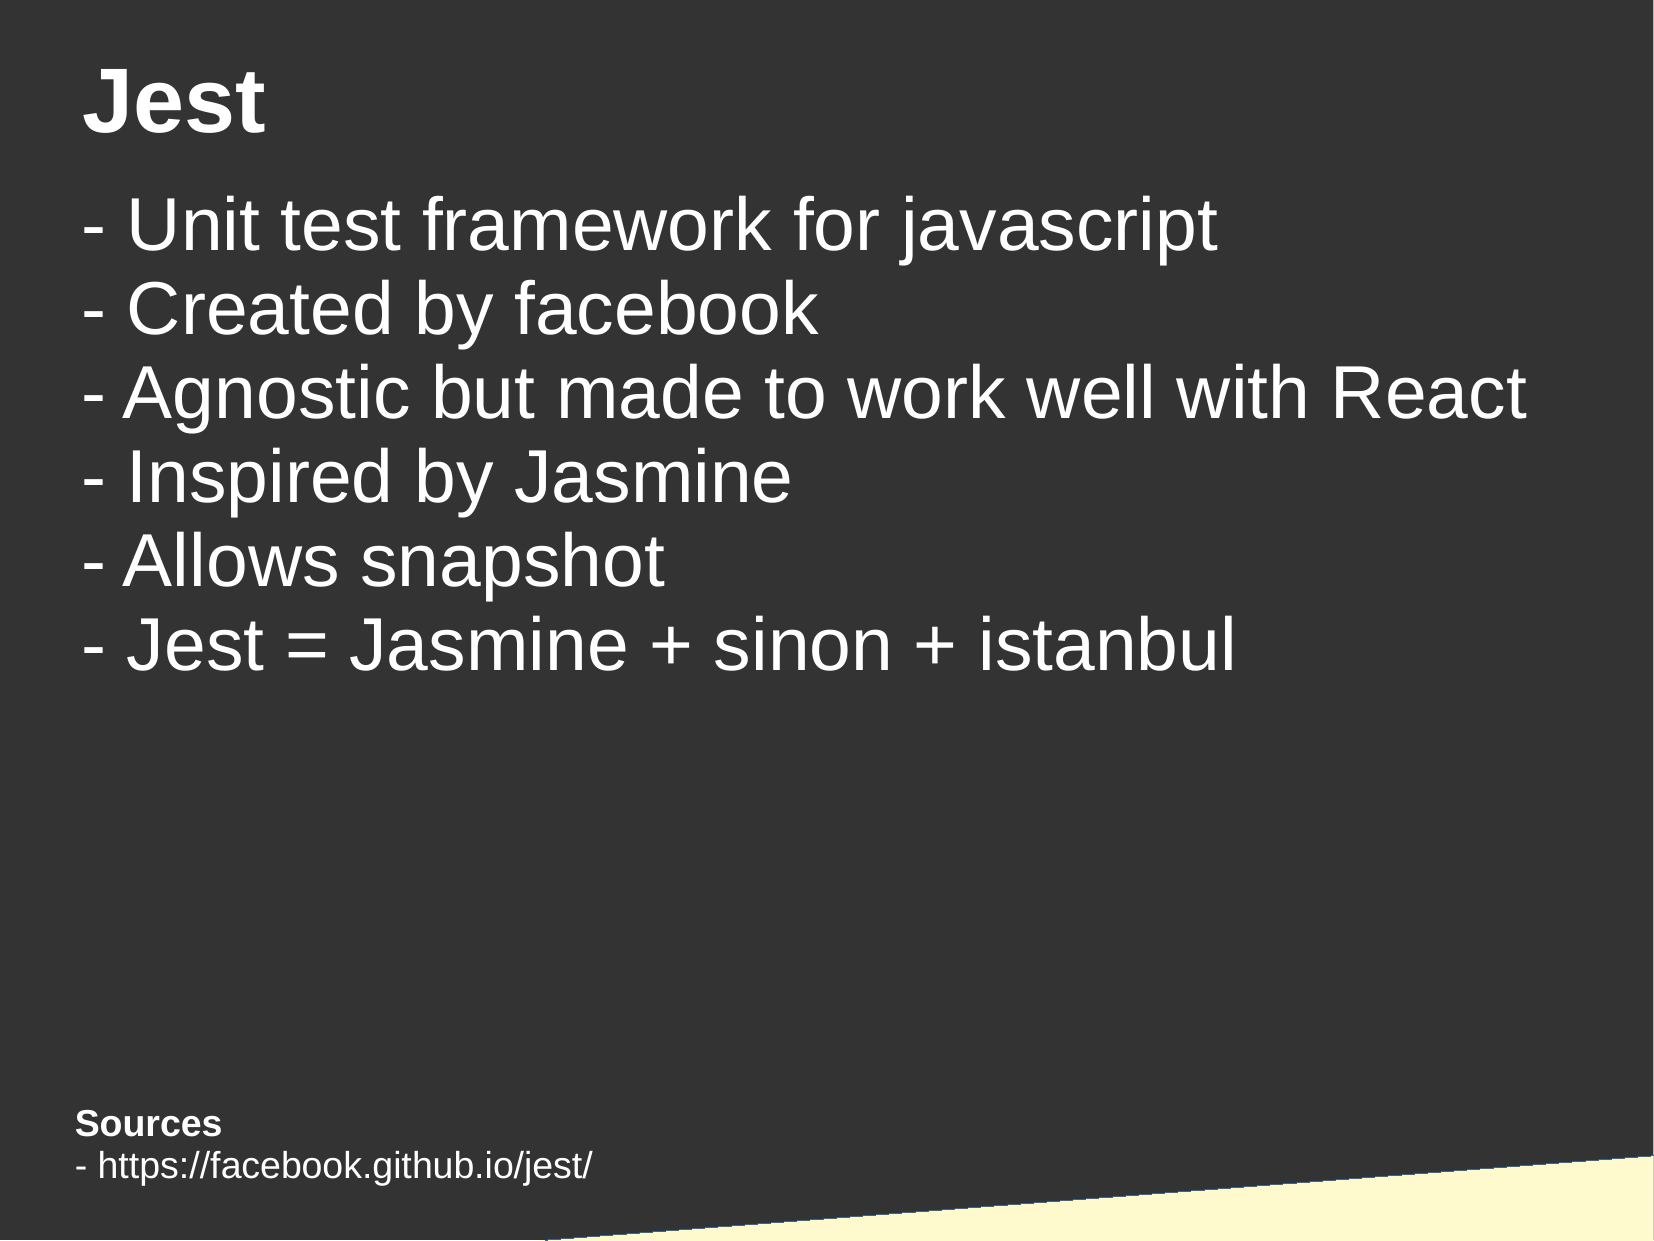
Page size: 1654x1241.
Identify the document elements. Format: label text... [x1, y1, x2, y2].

text_box [534, 1155, 1654, 1241]
text_box Sources - https://facebook.github.io/jest/ [60, 1095, 1546, 1194]
title Jest [82, 49, 1571, 257]
title - Unit test framework for javascript - Created by facebook - Agnostic but made to work well with React - Inspired by Jasmine - Allows snapshot - Jest = Jasmine + sinon + istanbul [81, 182, 1570, 835]
